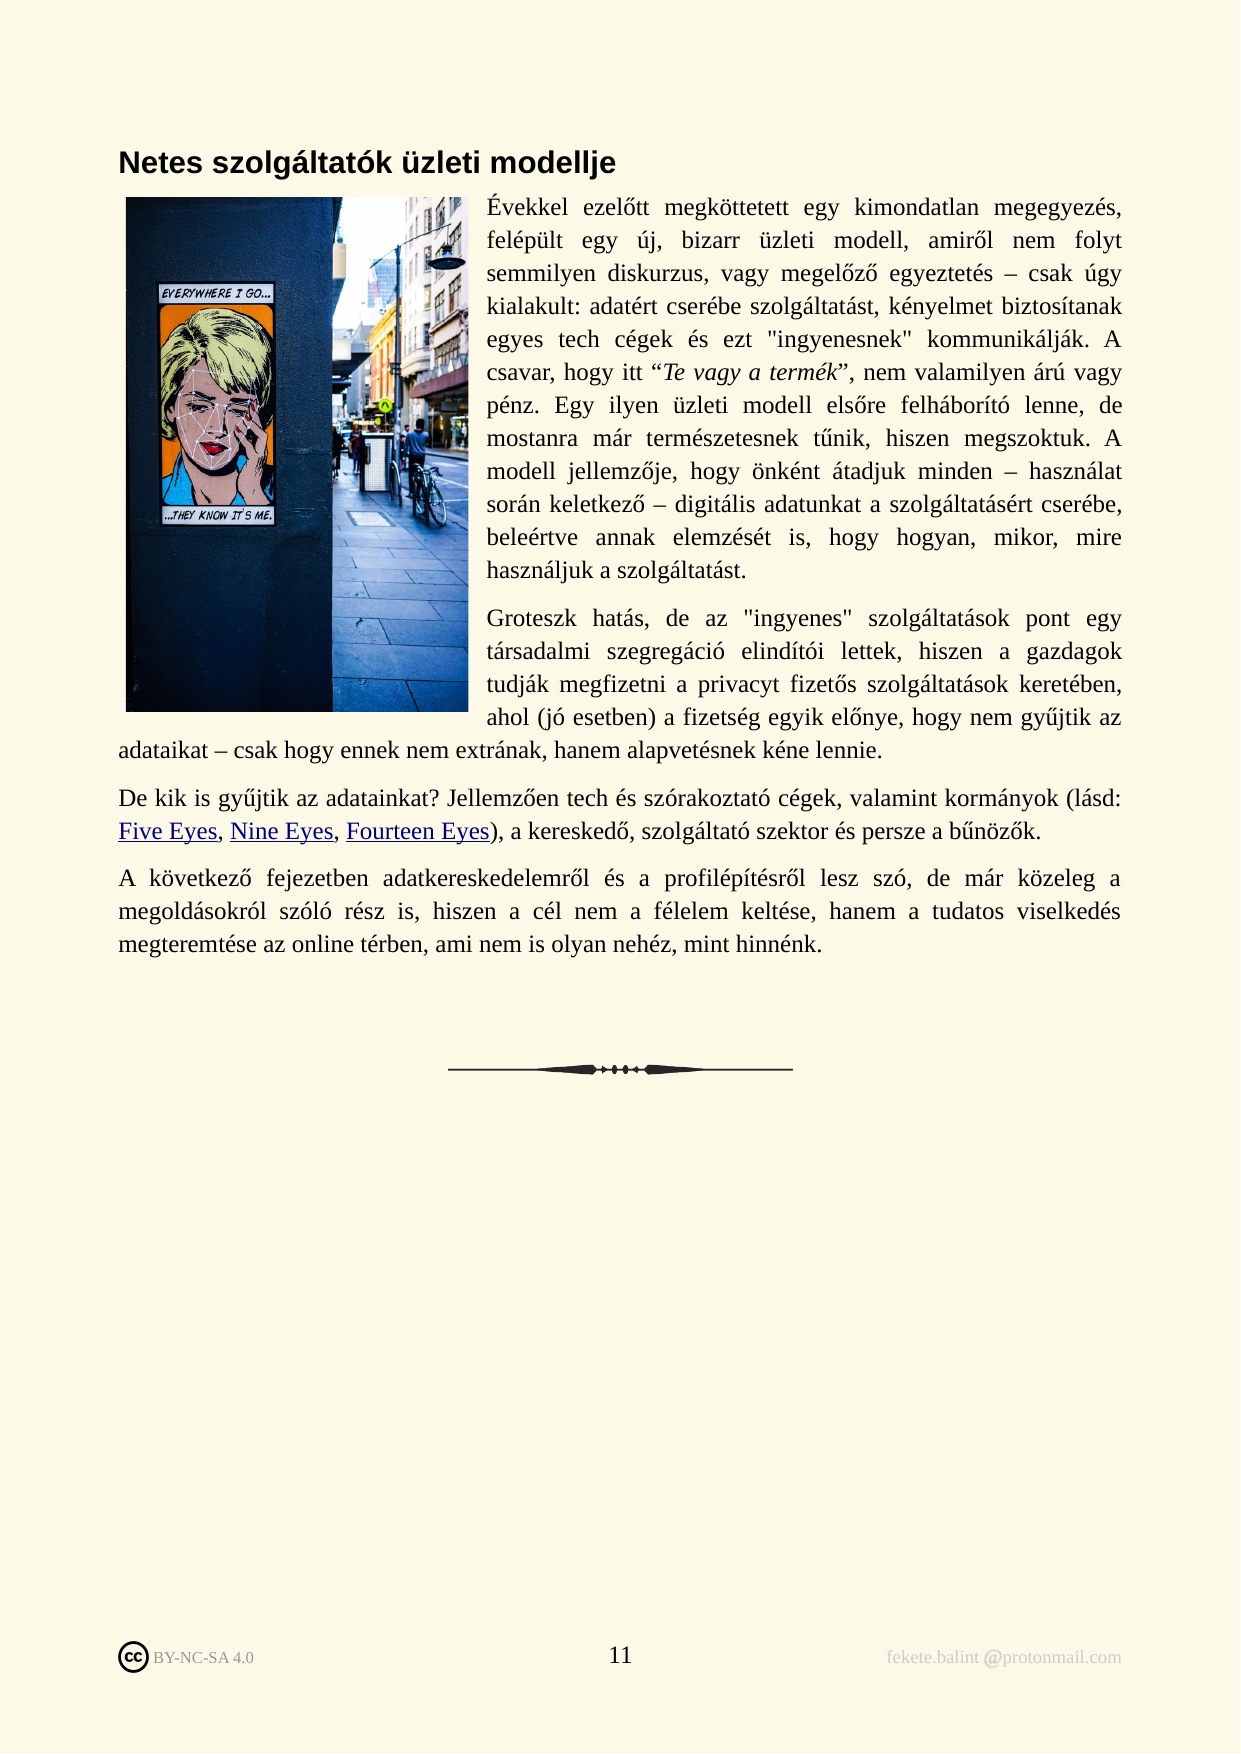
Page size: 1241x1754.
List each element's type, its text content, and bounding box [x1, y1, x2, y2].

text Groteszk hatás, de az "ingyenes" szolgáltatások pont egy társadalmi szegregáció elindítói lettek, hiszen a gazdagok tudják megfizetni a privacyt fizetős szolgáltatások keretében, ahol (jó esetben) a fizetség egyik előnye, hogy nem gyűjtik az adataikat – csak hogy ennek nem extrának, hanem alapvetésnek kéne lennie. [118, 603, 1122, 764]
text A következő fejezetben adatkereskedelemről és a profilépítésről lesz szó, de már közeleg a megoldásokról szóló rész is, hiszen a cél nem a félelem keltése, hanem a tudatos viselkedés megteremtése az online térben, ami nem is olyan nehéz, mint hinnénk. [118, 863, 1122, 958]
picture [446, 1061, 795, 1077]
picture [125, 197, 469, 712]
text Évekkel ezelőtt megköttetett egy kimondatlan megegyezés, felépült egy új, bizarr üzleti modell, amiről nem folyt semmilyen diskurzus, vagy megelőző egyeztetés – csak úgy kialakult: adatért cserébe szolgáltatást, kényelmet biztosítanak egyes tech cégek és ezt "ingyenesnek" kommunikálják. A csavar, hogy itt “Te vagy a termék”, nem valamilyen árú vagy pénz. Egy ilyen üzleti modell elsőre felháborító lenne, de mostanra már természetesnek tűnik, hiszen megszoktuk. A modell jellemzője, hogy önként átadjuk minden – használat során keletkező – digitális adatunkat a szolgáltatásért cserébe, beleértve annak elemzését is, hogy hogyan, mikor, mire használjuk a szolgáltatást. [118, 192, 1122, 584]
picture [118, 1641, 149, 1673]
text De kik is gyűjtik az adatainkat? Jellemzően tech és szórakoztató cégek, valamint kormányok (lásd: Five Eyes, Nine Eyes, Fourteen Eyes), a kereskedő, szolgáltató szektor és persze a bűnözők. [118, 783, 1122, 844]
picture [982, 1648, 1003, 1669]
subtitle Netes szolgáltatók üzleti modellje [118, 144, 1122, 180]
